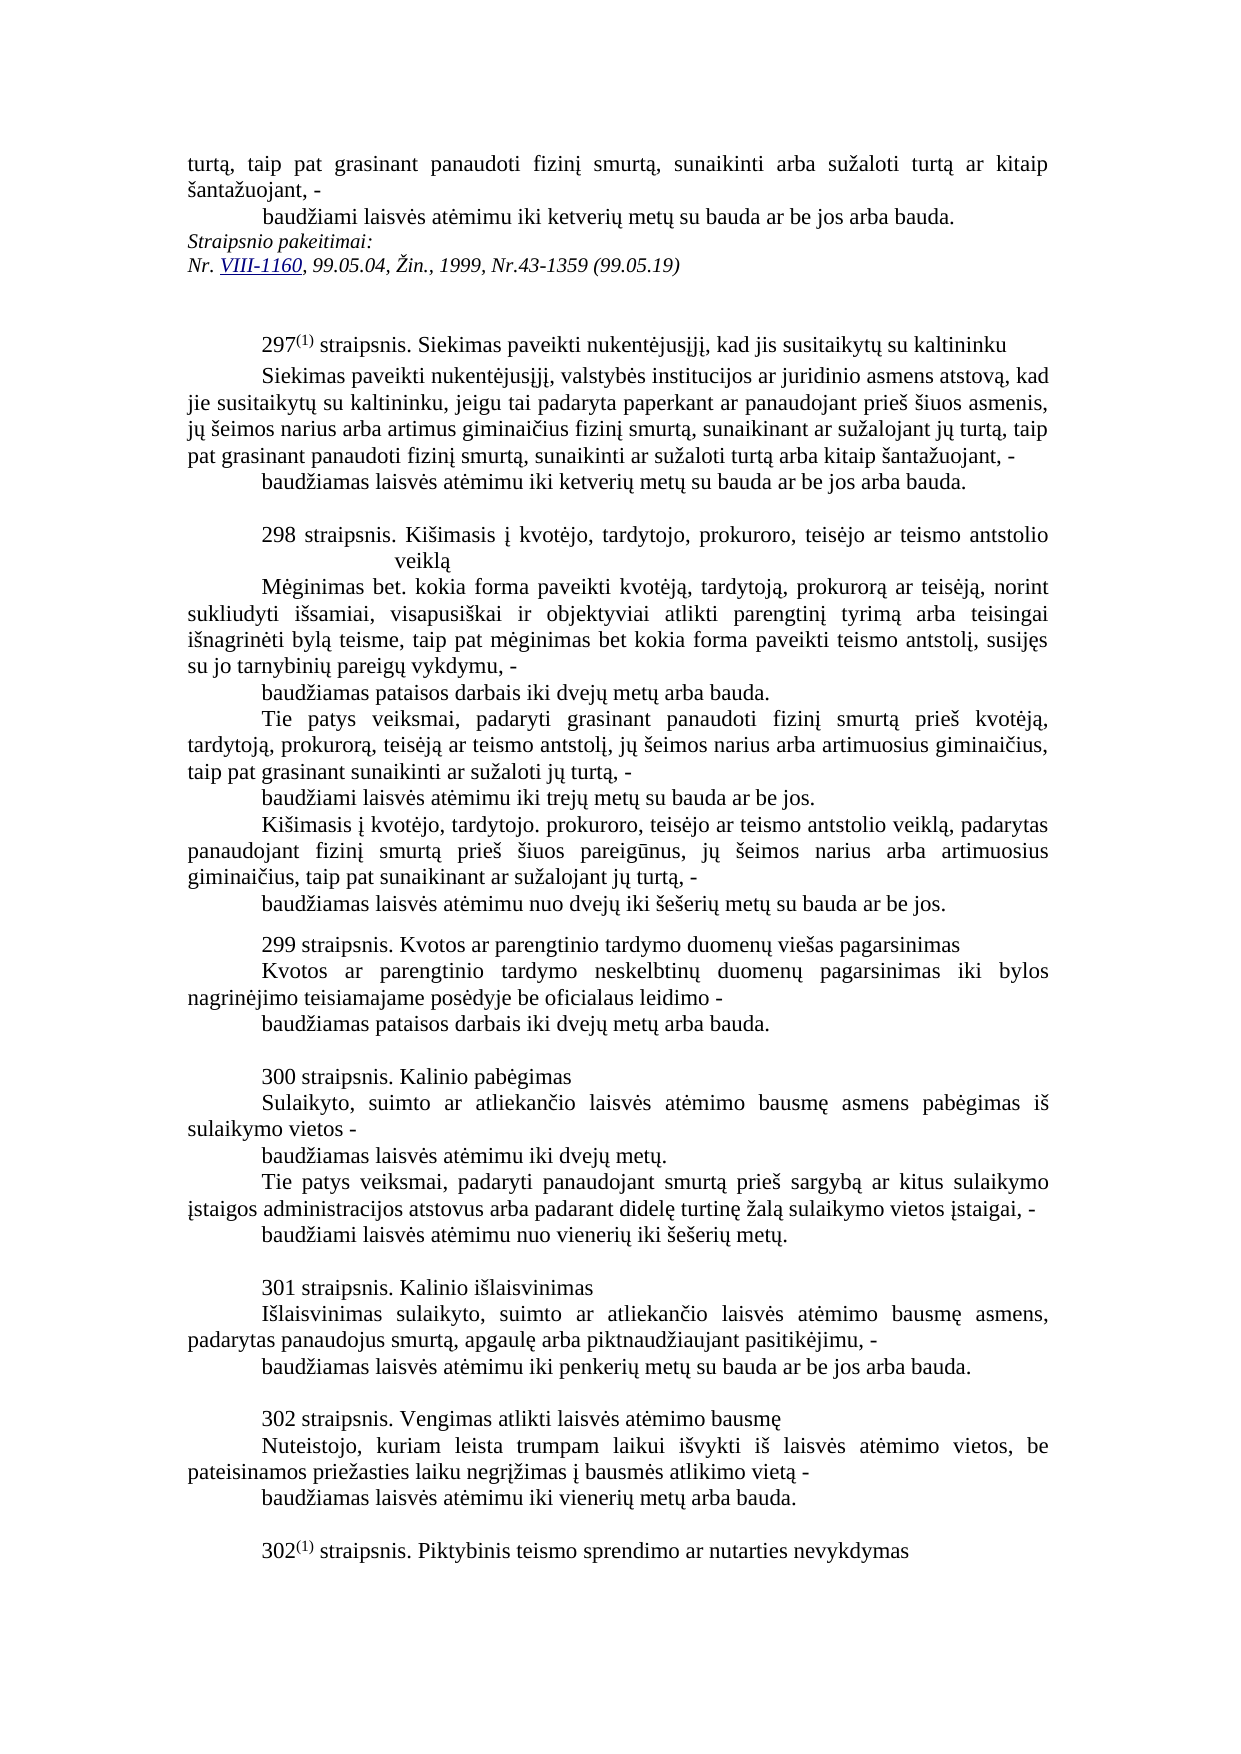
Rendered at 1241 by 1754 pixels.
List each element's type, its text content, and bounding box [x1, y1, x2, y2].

text Siekimas paveikti nukentėjusįjį, valstybės institucijos ar juridinio asmens atstovą, kad jie susitaikytų su kaltininku, jeigu tai padaryta paperkant ar panaudojant prieš šiuos asmenis, jų šeimos narius arba artimus giminaičius fizinį smurtą, sunaikinant ar sužalojant jų turtą, taip pat grasinant panaudoti fizinį smurtą, sunaikinti ar sužaloti turtą arba kitaip šantažuojant, - [187, 363, 1050, 468]
text Tie patys veiksmai, padaryti grasinant panaudoti fizinį smurtą prieš kvotėją, tardytoją, prokurorą, teisėją ar teismo antstolį, jų šeimos narius arba artimuosius giminaičius, taip pat grasinant sunaikinti ar sužaloti jų turtą, - [187, 705, 1050, 784]
text 299 straipsnis. Kvotos ar parengtinio tardymo duomenų viešas pagarsinimas [261, 931, 1050, 957]
text Kvotos ar parengtinio tardymo neskelbtinų duomenų pagarsinimas iki bylos nagrinėjimo teisiamajame posėdyje be oficialaus leidimo - [187, 957, 1050, 1010]
text Straipsnio pakeitimai: [187, 229, 1050, 253]
text 301 straipsnis. Kalinio išlaisvinimas [216, 1274, 1050, 1300]
text 300 straipsnis. Kalinio pabėgimas [213, 1063, 1050, 1089]
text 302 straipsnis. Vengimas atlikti laisvės atėmimo bausmę [205, 1405, 1050, 1432]
text 298 straipsnis. Kišimasis į kvotėjo, tardytojo, prokuroro, teisėjo ar teismo antstolio veiklą [261, 521, 1050, 573]
text baudžiamas laisvės atėmimu iki vienerių metų arba bauda. [205, 1484, 1050, 1511]
text 302(1) straipsnis. Piktybinis teismo sprendimo ar nutarties nevykdymas [261, 1537, 1050, 1563]
text baudžiamas laisvės atėmimu iki ketverių metų su bauda ar be jos arba bauda. [187, 468, 1050, 494]
text baudžiami laisvės atėmimu iki ketverių metų su bauda ar be jos arba bauda. [187, 203, 1050, 229]
text baudžiamas laisvės atėmimu iki penkerių metų su bauda ar be jos arba bauda. [187, 1353, 1050, 1379]
text Sulaikyto, suimto ar atliekančio laisvės atėmimo bausmę asmens pabėgimas iš sulaikymo vietos - [187, 1089, 1050, 1142]
text baudžiamas pataisos darbais iki dvejų metų arba bauda. [213, 1010, 1050, 1036]
text baudžiamas laisvės atėmimu iki dvejų metų. [214, 1142, 1050, 1168]
text baudžiami laisvės atėmimu nuo vienerių iki šešerių metų. [216, 1221, 1050, 1247]
text Tie patys veiksmai, padaryti panaudojant smurtą prieš sargybą ar kitus sulaikymo įstaigos administracijos atstovus arba padarant didelę turtinę žalą sulaikymo vietos įstaigai, - [187, 1168, 1050, 1221]
text Nr. VIII-1160, 99.05.04, Žin., 1999, Nr.43-1359 (99.05.19) [187, 253, 1050, 277]
text Išlaisvinimas sulaikyto, suimto ar atliekančio laisvės atėmimo bausmę asmens, padarytas panaudojus smurtą, apgaulę arba piktnaudžiaujant pasitikėjimu, - [187, 1300, 1050, 1353]
text baudžiamas laisvės atėmimu nuo dvejų iki šešerių metų su bauda ar be jos. [187, 890, 1050, 916]
text baudžiami laisvės atėmimu iki trejų metų su bauda ar be jos. [187, 784, 1050, 811]
text Nuteistojo, kuriam leista trumpam laikui išvykti iš laisvės atėmimo vietos, be pateisinamos priežasties laiku negrįžimas į bausmės atlikimo vietą - [187, 1432, 1050, 1484]
text turtą, taip pat grasinant panaudoti fizinį smurtą, sunaikinti arba sužaloti turtą ar kitaip šantažuojant, - [187, 150, 1050, 203]
text Mėginimas bet. kokia forma paveikti kvotėją, tardytoją, prokurorą ar teisėją, norint sukliudyti išsamiai, visapusiškai ir objektyviai atlikti parengtinį tyrimą arba teisingai išnagrinėti bylą teisme, taip pat mėginimas bet kokia forma paveikti teismo antstolį, susijęs su jo tarnybinių pareigų vykdymu, - [187, 573, 1050, 679]
text Kišimasis į kvotėjo, tardytojo. prokuroro, teisėjo ar teismo antstolio veiklą, padarytas panaudojant fizinį smurtą prieš šiuos pareigūnus, jų šeimos narius arba artimuosius giminaičius, taip pat sunaikinant ar sužalojant jų turtą, - [187, 811, 1050, 890]
text baudžiamas pataisos darbais iki dvejų metų arba bauda. [204, 679, 1050, 705]
text 297(1) straipsnis. Siekimas paveikti nukentėjusįjį, kad jis susitaikytų su kaltininku [261, 331, 1050, 358]
